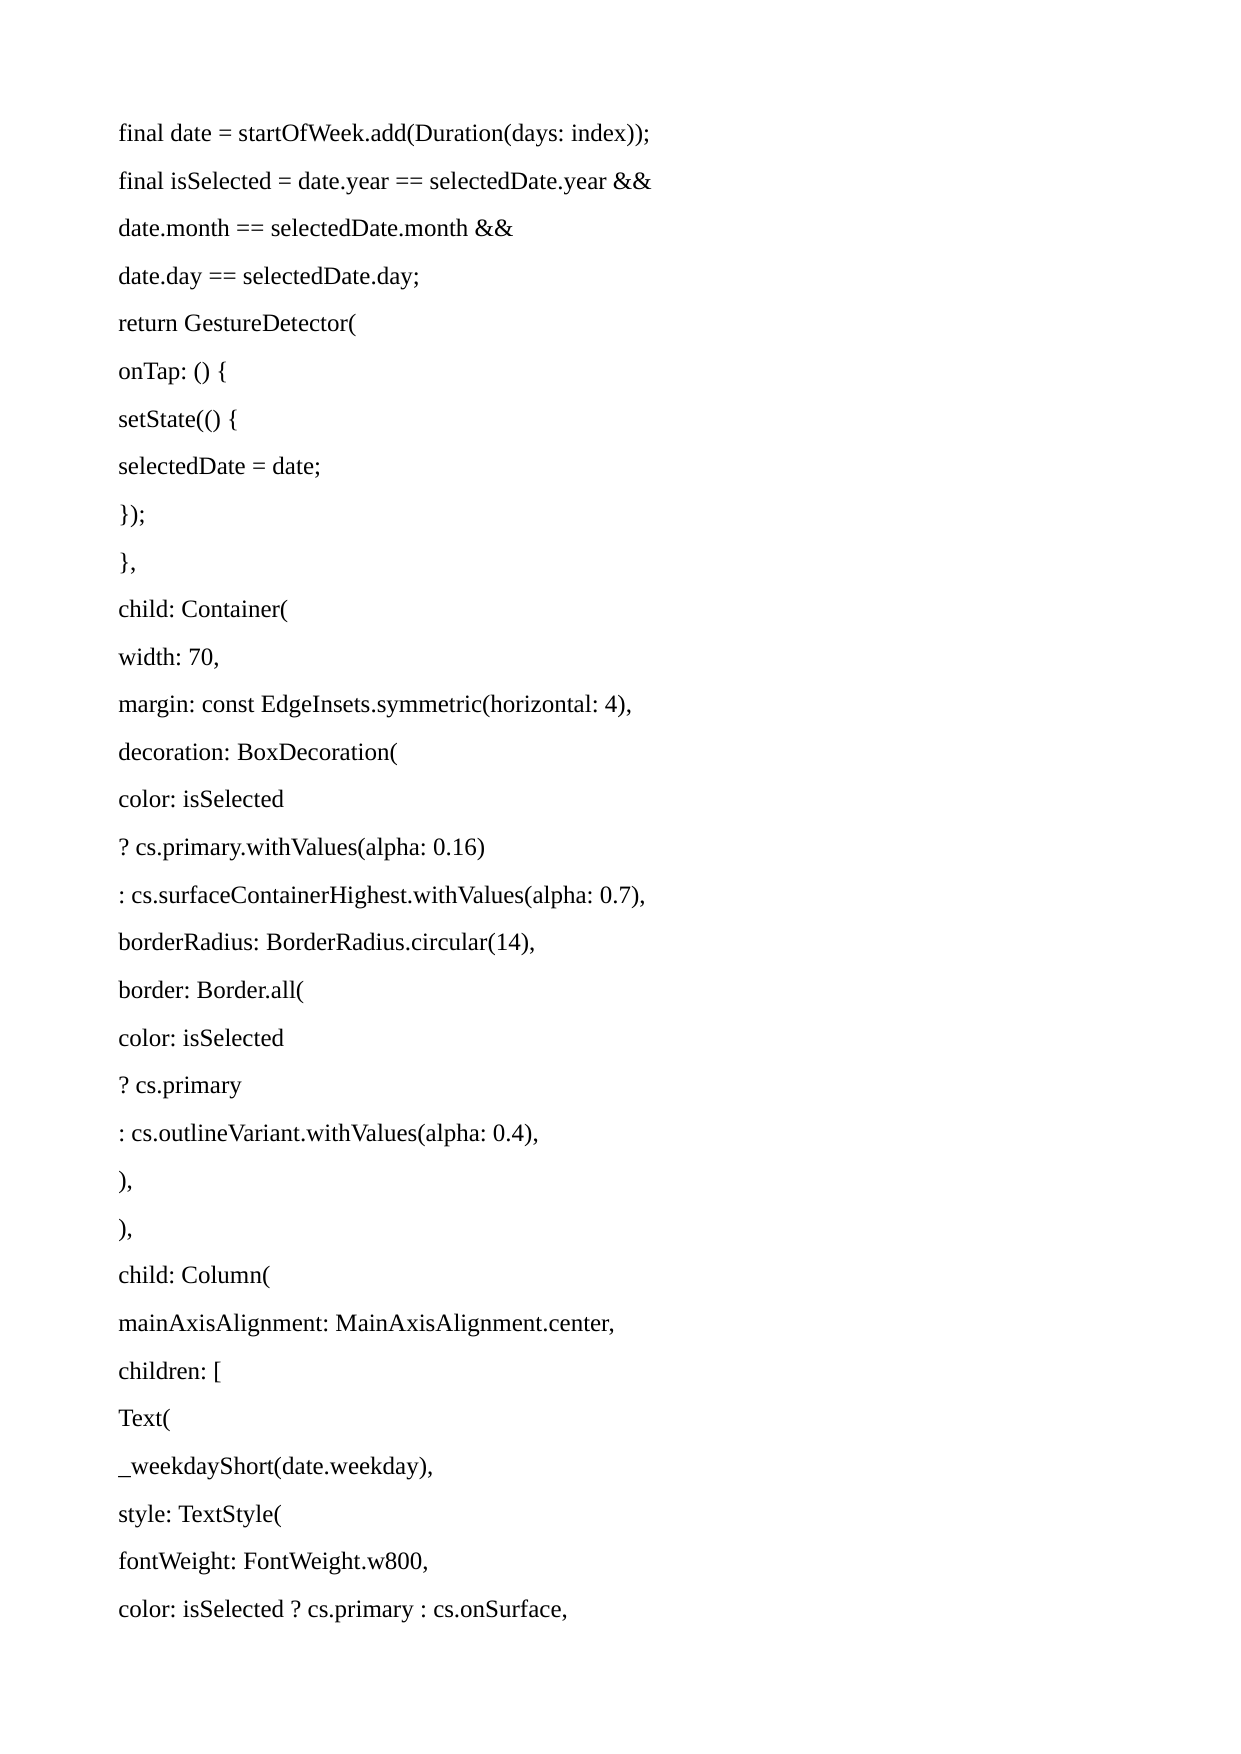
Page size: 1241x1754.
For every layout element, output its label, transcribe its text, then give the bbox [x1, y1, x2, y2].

text color: isSelected [118, 784, 1122, 813]
text ), [118, 1165, 1122, 1194]
text border: Border.all( [118, 975, 1122, 1004]
text ), [118, 1213, 1122, 1242]
text return GestureDetector( [118, 308, 1122, 337]
text margin: const EdgeInsets.symmetric(horizontal: 4), [118, 689, 1122, 718]
text child: Container( [118, 594, 1122, 623]
text final date = startOfWeek.add(Duration(days: index)); [118, 118, 1122, 147]
text final isSelected = date.year == selectedDate.year && [118, 166, 1122, 194]
text fontWeight: FontWeight.w800, [118, 1546, 1122, 1575]
text decoration: BoxDecoration( [118, 737, 1122, 766]
text child: Column( [118, 1261, 1122, 1289]
text Text( [118, 1403, 1122, 1432]
text color: isSelected [118, 1023, 1122, 1051]
text onTap: () { [118, 356, 1122, 385]
text width: 70, [118, 642, 1122, 671]
text }); [118, 499, 1122, 528]
text ? cs.primary [118, 1070, 1122, 1099]
text : cs.outlineVariant.withValues(alpha: 0.4), [118, 1118, 1122, 1147]
text date.day == selectedDate.day; [118, 261, 1122, 290]
text selectedDate = date; [118, 451, 1122, 480]
text children: [ [118, 1356, 1122, 1384]
text mainAxisAlignment: MainAxisAlignment.center, [118, 1308, 1122, 1337]
text _weekdayShort(date.weekday), [118, 1451, 1122, 1480]
text borderRadius: BorderRadius.circular(14), [118, 927, 1122, 956]
text style: TextStyle( [118, 1499, 1122, 1527]
text }, [118, 547, 1122, 575]
text : cs.surfaceContainerHighest.withValues(alpha: 0.7), [118, 880, 1122, 908]
text ? cs.primary.withValues(alpha: 0.16) [118, 832, 1122, 861]
text setState(() { [118, 404, 1122, 432]
text date.month == selectedDate.month && [118, 213, 1122, 242]
text color: isSelected ? cs.primary : cs.onSurface, [118, 1594, 1122, 1623]
